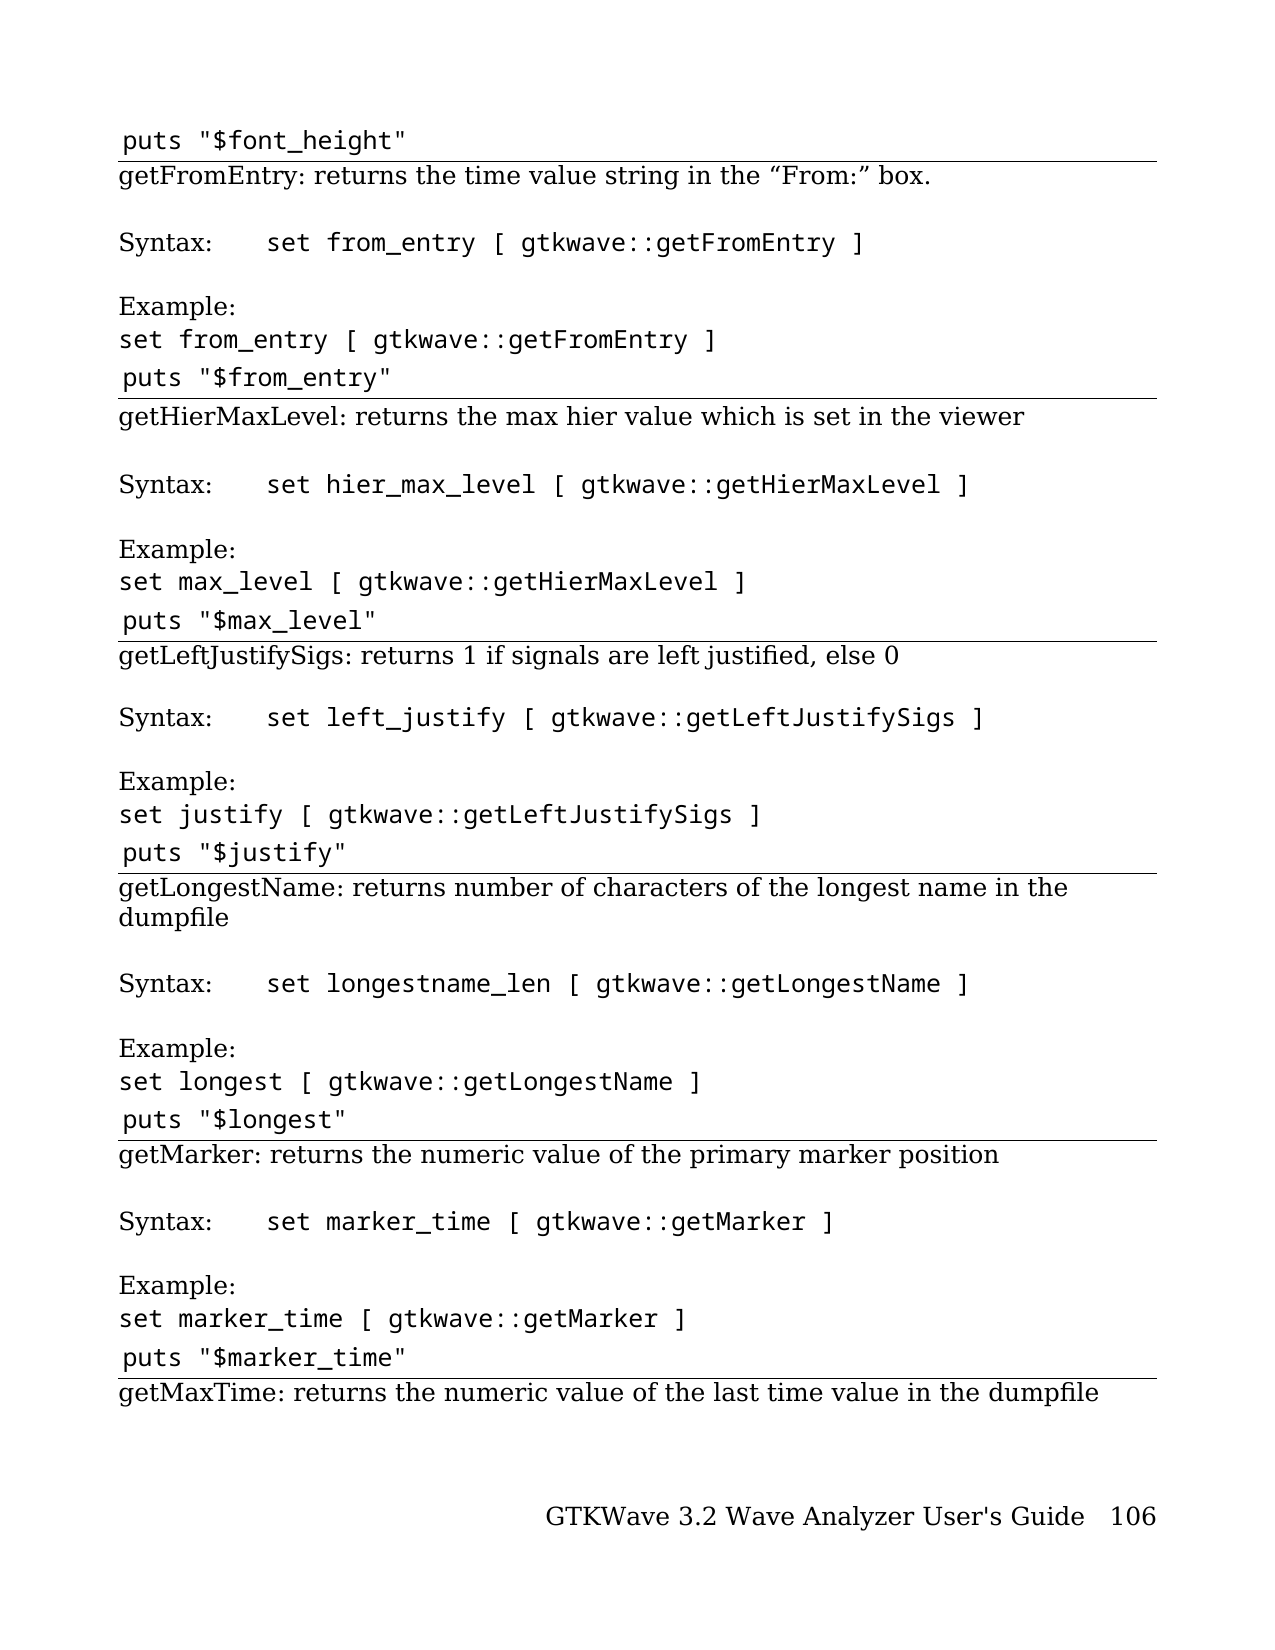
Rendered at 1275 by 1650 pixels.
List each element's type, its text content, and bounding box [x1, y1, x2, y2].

text getMarker: returns the numeric value of the primary marker position [118, 1141, 1157, 1169]
text Syntax: set marker_time [ gtkwave::getMarker ] [118, 1203, 1157, 1237]
text puts "$from_entry" [118, 356, 1157, 398]
text Syntax: set from_entry [ gtkwave::getFromEntry ] [118, 224, 1157, 258]
text puts "$longest" [118, 1097, 1157, 1140]
text Example: [118, 292, 1157, 322]
text set longest [ gtkwave::getLongestName ] [118, 1063, 1157, 1097]
text Example: [118, 535, 1157, 564]
text Syntax: set longestname_len [ gtkwave::getLongestName ] [118, 966, 1157, 1000]
text puts "$font_height" [118, 118, 1157, 161]
text set max_level [ gtkwave::getHierMaxLevel ] [118, 564, 1157, 598]
text Example: [118, 1034, 1157, 1063]
text puts "$max_level" [118, 598, 1157, 641]
text set marker_time [ gtkwave::getMarker ] [118, 1301, 1157, 1335]
text getMaxTime: returns the numeric value of the last time value in the dumpfile [118, 1379, 1157, 1407]
text Syntax: set left_justify [ gtkwave::getLeftJustifySigs ] [118, 699, 1157, 733]
text puts "$marker_time" [118, 1335, 1157, 1378]
text Example: [118, 1272, 1157, 1301]
text set justify [ gtkwave::getLeftJustifySigs ] [118, 797, 1157, 831]
text getFromEntry: returns the time value string in the “From:” box. [118, 162, 1157, 190]
text getHierMaxLevel: returns the max hier value which is set in the viewer [118, 399, 1157, 433]
text Example: [118, 767, 1157, 797]
text set from_entry [ gtkwave::getFromEntry ] [118, 322, 1157, 356]
text getLongestName: returns number of characters of the longest name in the dumpfile [118, 874, 1157, 932]
text getLeftJustifySigs: returns 1 if signals are left justified, else 0 [118, 642, 1157, 670]
text puts "$justify" [118, 831, 1157, 873]
text Syntax: set hier_max_level [ gtkwave::getHierMaxLevel ] [118, 467, 1157, 501]
